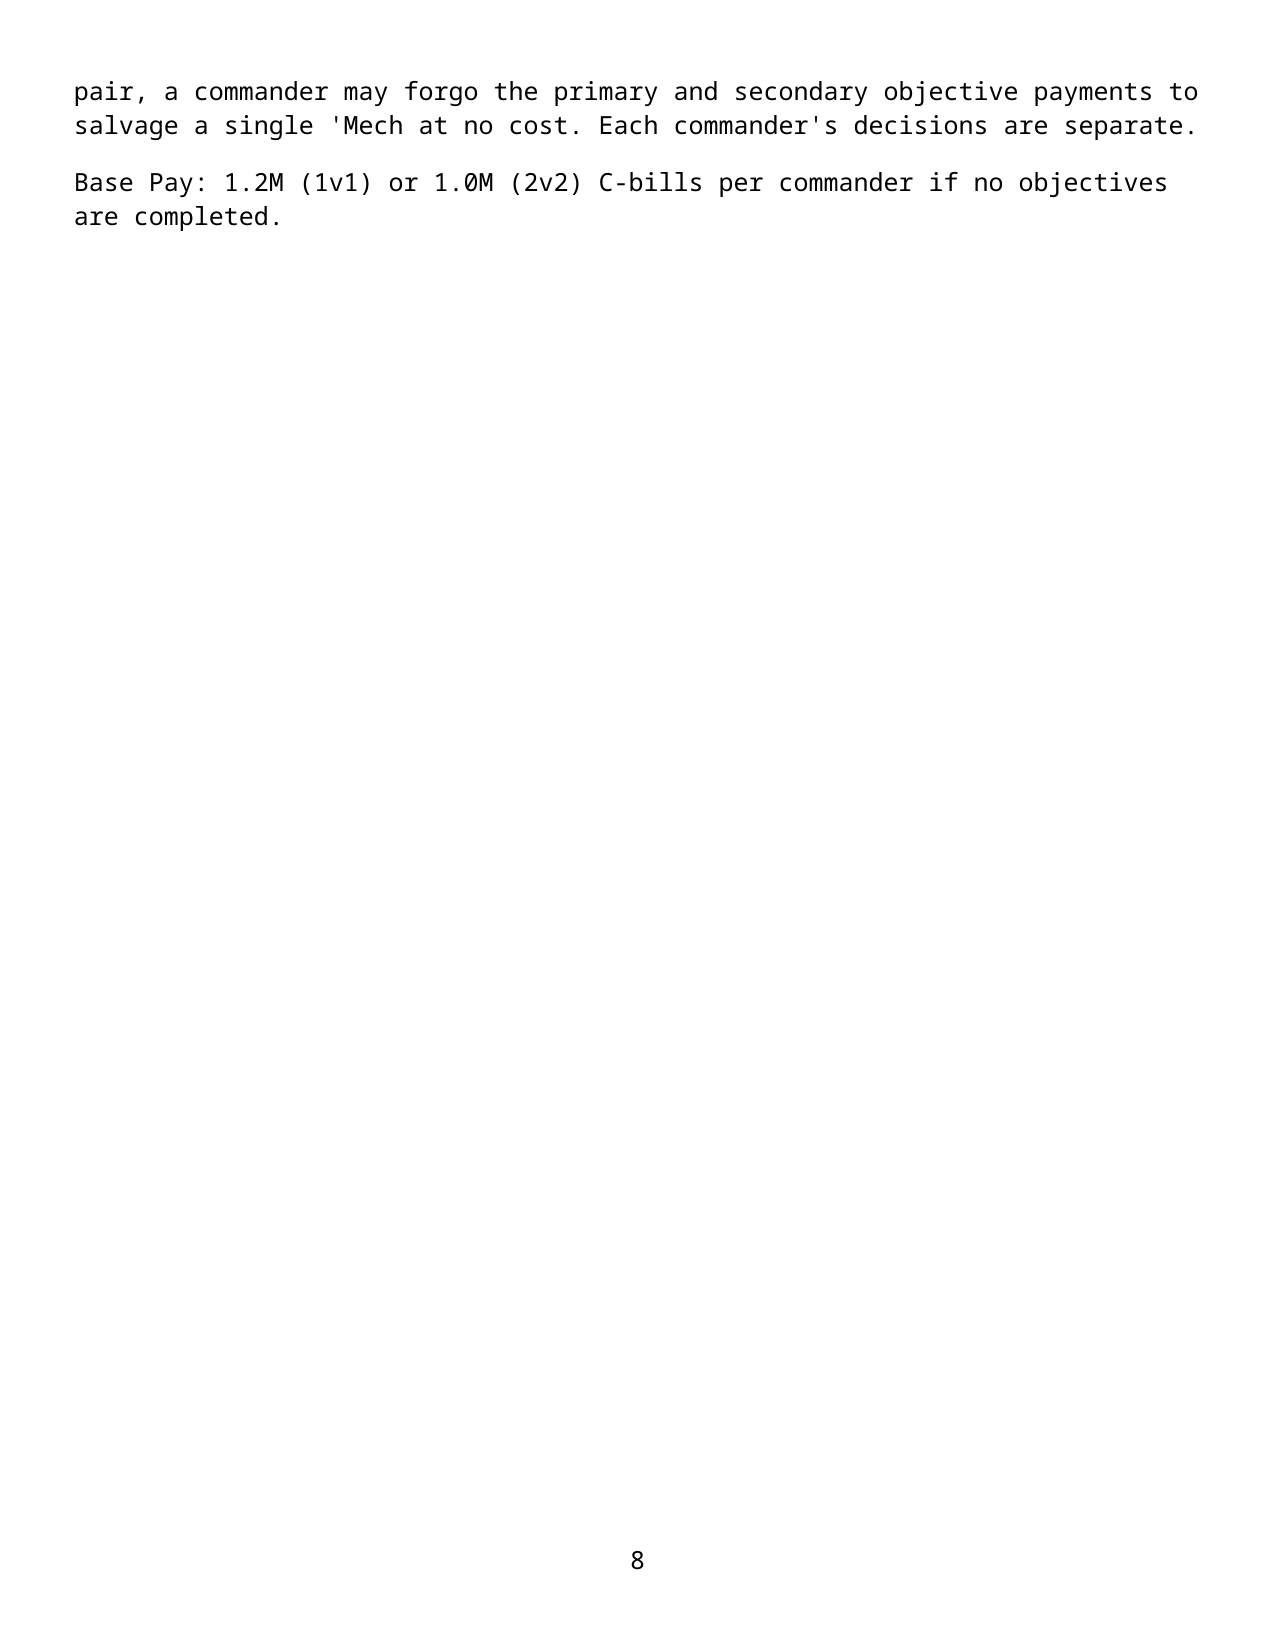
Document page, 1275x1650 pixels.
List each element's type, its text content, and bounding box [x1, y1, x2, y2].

text Base Pay: 1.2M (1v1) or 1.0M (2v2) C-bills per commander if no objectives are completed. [73, 164, 1201, 232]
text pair, a commander may forgo the primary and secondary objective payments to salvage a single 'Mech at no cost. Each commander's decisions are separate. [73, 73, 1201, 142]
